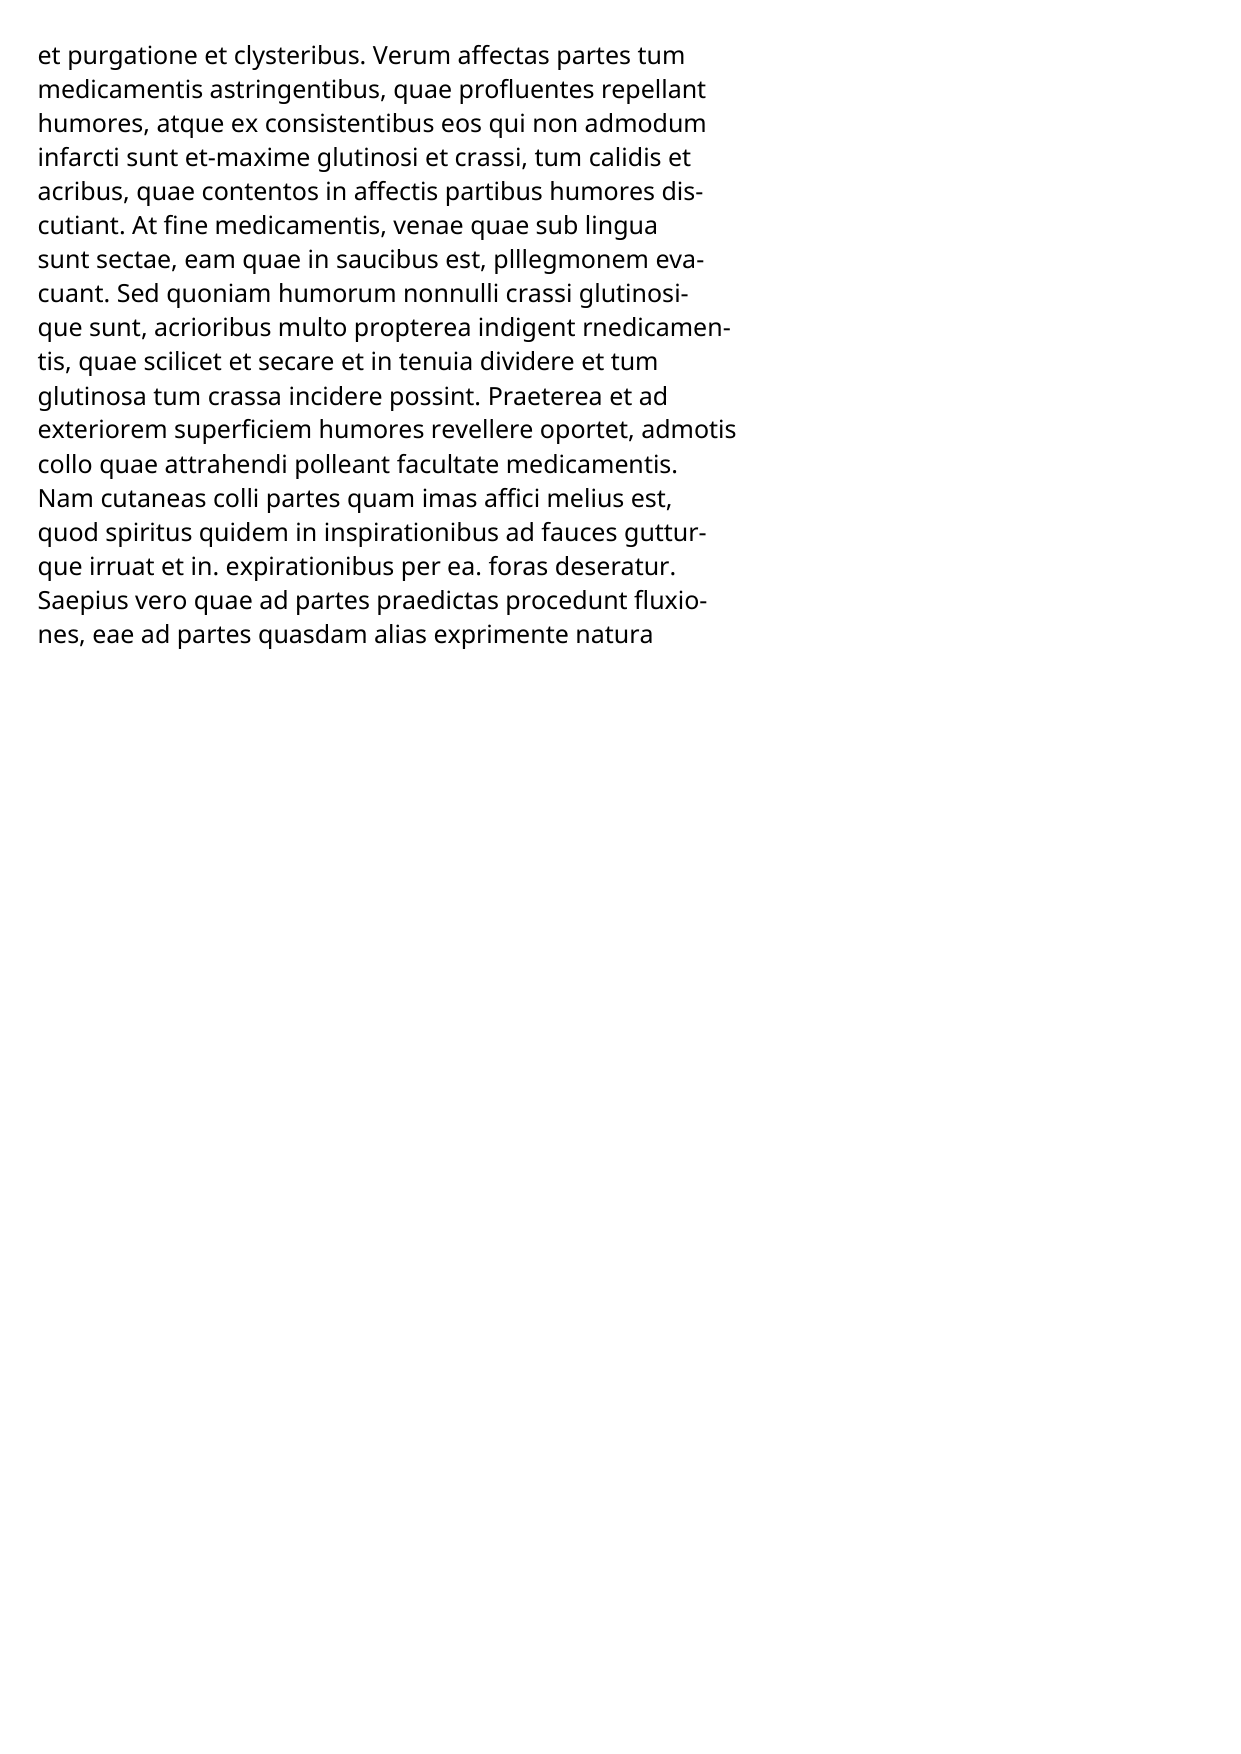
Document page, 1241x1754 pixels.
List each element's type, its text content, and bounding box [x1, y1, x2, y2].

text et purgatione et clysteribus. Verum affectas partes tum medicamentis astringentibus, quae profluentes repellant humores, atque ex consistentibus eos qui non admodum infarcti sunt et-maxime glutinosi et crassi, tum calidis et acribus, quae contentos in affectis partibus humores dis- cutiant. At fine medicamentis, venae quae sub lingua sunt sectae, eam quae in saucibus est, plllegmonem eva- cuant. Sed quoniam humorum nonnulli crassi glutinosi- que sunt, acrioribus multo propterea indigent rnedicamen- tis, quae scilicet et secare et in tenuia dividere et tum glutinosa tum crassa incidere possint. Praeterea et ad exteriorem superficiem humores revellere oportet, admotis collo quae attrahendi polleant facultate medicamentis. Nam cutaneas colli partes quam imas affici melius est, quod spiritus quidem in inspirationibus ad fauces guttur- que irruat et in. expirationibus per ea. foras deseratur. Saepius vero quae ad partes praedictas procedunt fluxio- nes, eae ad partes quasdam alias exprimente natura [37, 37, 1203, 651]
